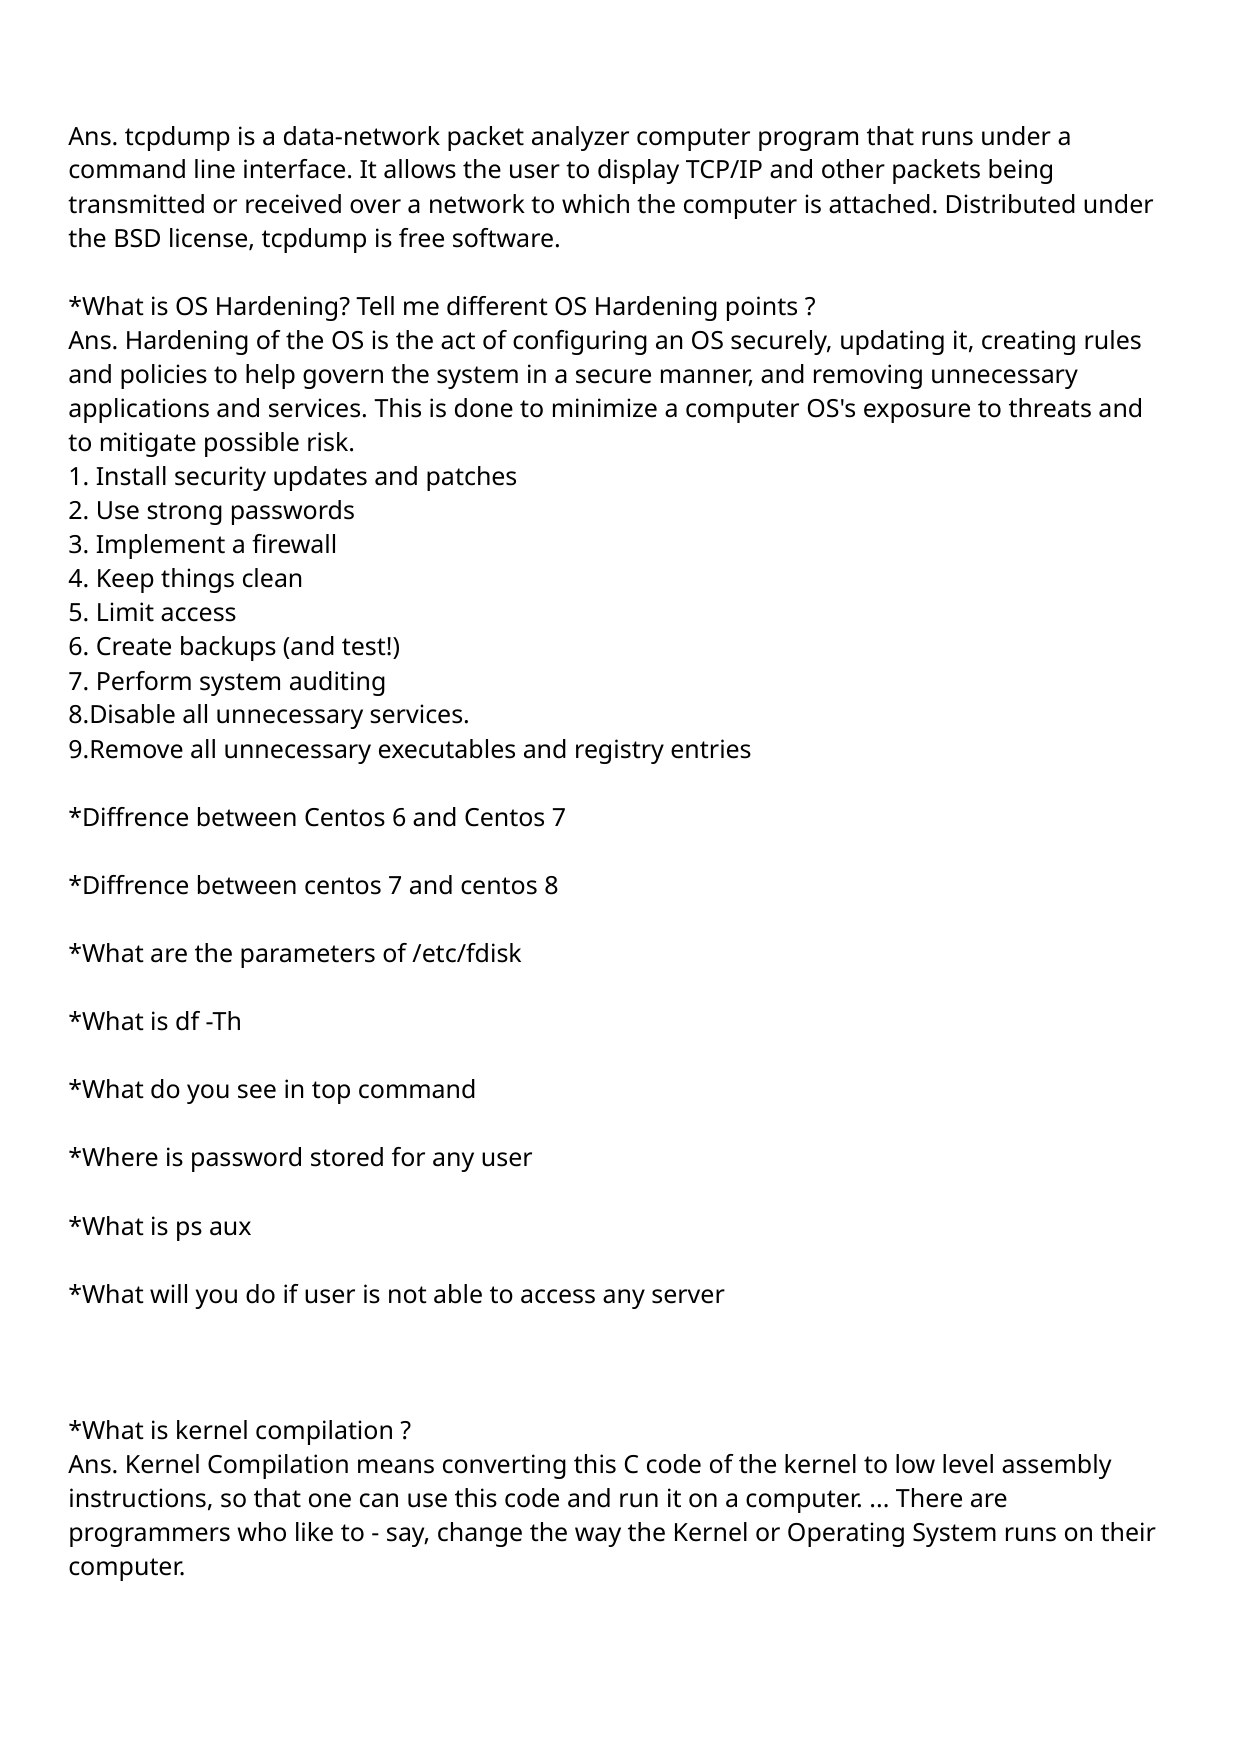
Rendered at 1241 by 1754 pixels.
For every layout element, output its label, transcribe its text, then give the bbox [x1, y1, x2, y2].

text Ans. Hardening of the OS is the act of configuring an OS securely, updating it, creating rules and policies to help govern the system in a secure manner, and removing unnecessary applications and services. This is done to minimize a computer OS's exposure to threats and to mitigate possible risk. [68, 322, 1173, 459]
text *Where is password stored for any user [68, 1140, 1173, 1174]
text 1. Install security updates and patches [68, 459, 1173, 493]
text *What will you do if user is not able to access any server [68, 1276, 1173, 1310]
text 8.Disable all unnecessary services. [68, 697, 1173, 731]
text *Diffrence between centos 7 and centos 8 [68, 867, 1173, 902]
text *What do you see in top command [68, 1072, 1173, 1106]
text 2. Use strong passwords [68, 493, 1173, 527]
text 7. Perform system auditing [68, 663, 1173, 697]
text *What is kernel compilation ? [68, 1412, 1173, 1447]
text Ans. tcpdump is a data-network packet analyzer computer program that runs under a command line interface. It allows the user to display TCP/IP and other packets being transmitted or received over a network to which the computer is attached. Distributed under the BSD license, tcpdump is free software. [68, 118, 1173, 254]
text Ans. Kernel Compilation means converting this C code of the kernel to low level assembly instructions, so that one can use this code and run it on a computer. ... There are programmers who like to - say, change the way the Kernel or Operating System runs on their computer. [68, 1447, 1173, 1583]
text 5. Limit access [68, 595, 1173, 629]
text *What is ps aux [68, 1208, 1173, 1242]
text *What is OS Hardening? Tell me different OS Hardening points ? [68, 288, 1173, 322]
text *What are the parameters of /etc/fdisk [68, 936, 1173, 970]
text 4. Keep things clean [68, 561, 1173, 595]
text 9.Remove all unnecessary executables and registry entries [68, 731, 1173, 765]
text *What is df -Th [68, 1004, 1173, 1038]
text 3. Implement a firewall [68, 527, 1173, 561]
text *Diffrence between Centos 6 and Centos 7 [68, 799, 1173, 833]
text 6. Create backups (and test!) [68, 629, 1173, 663]
